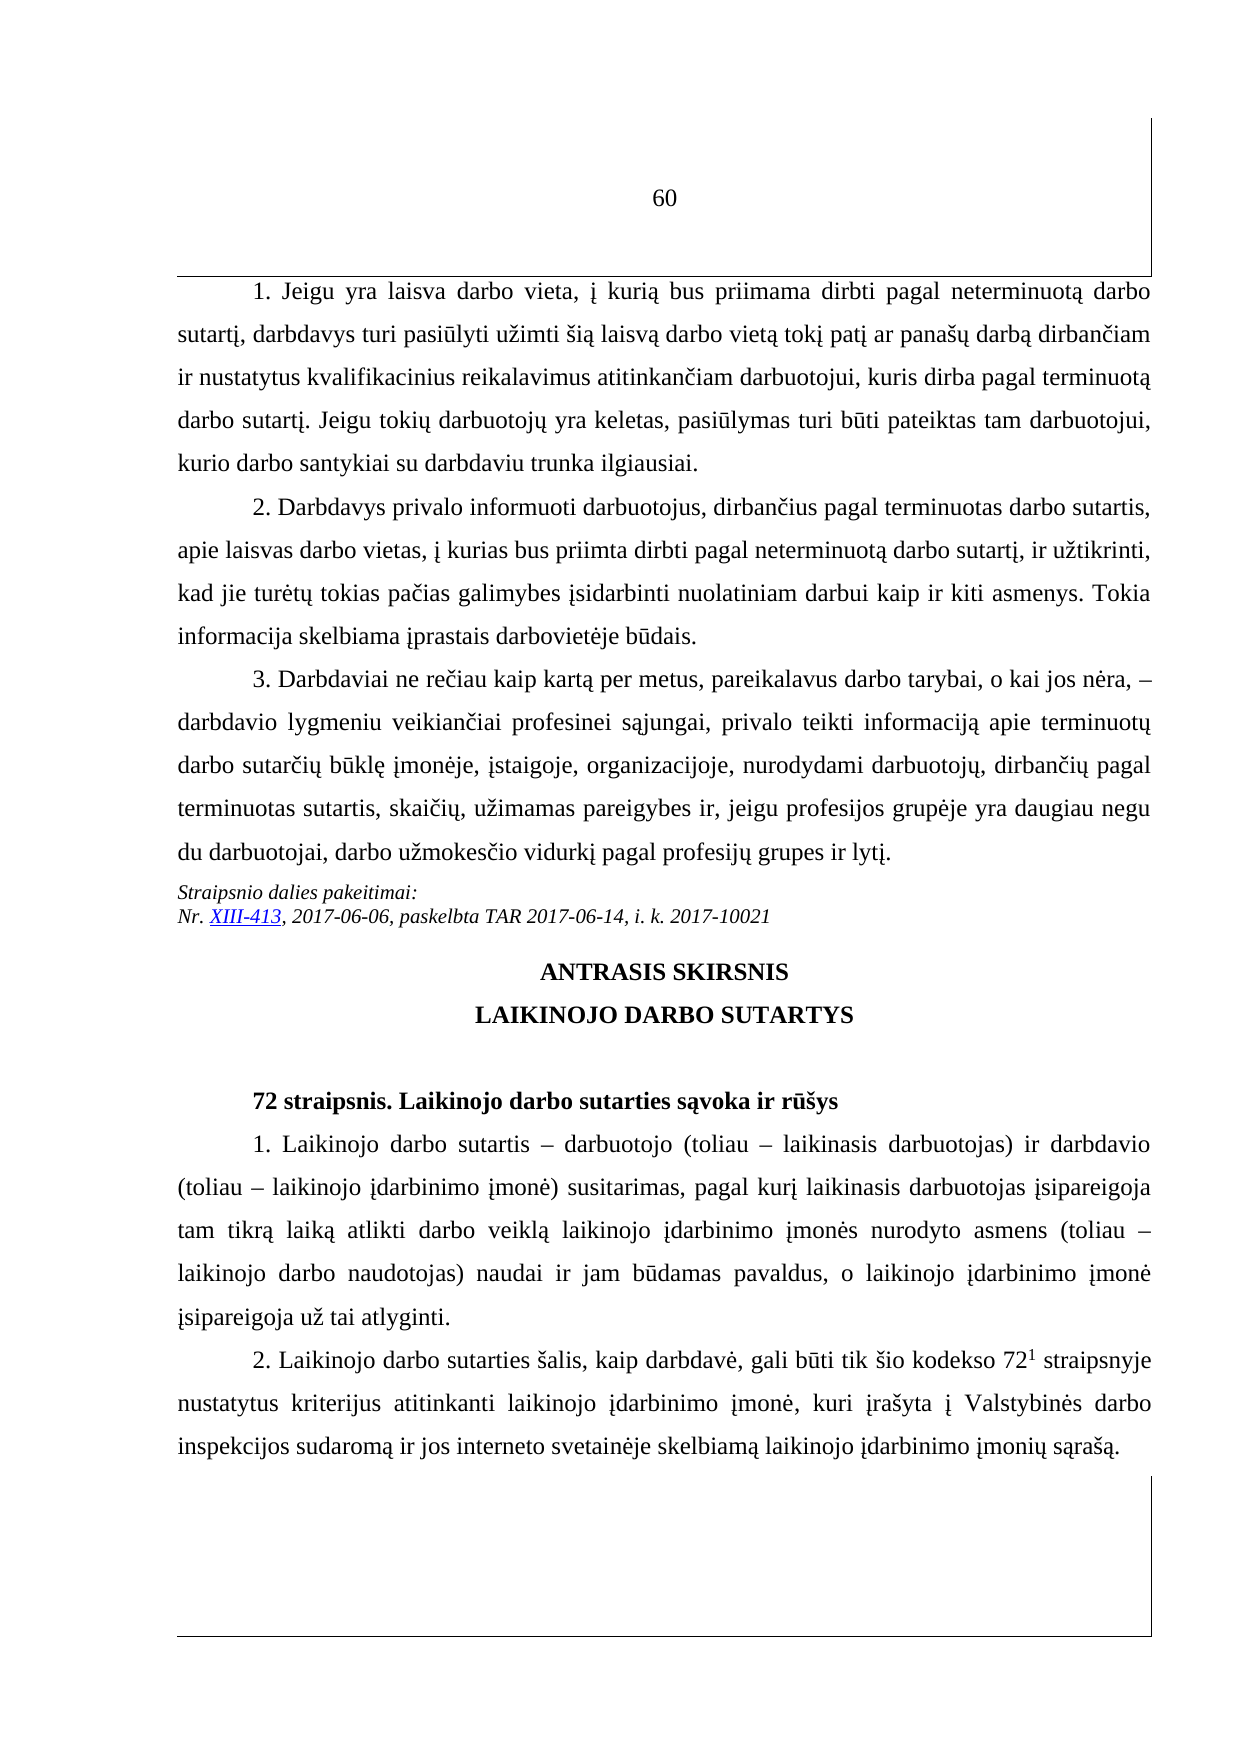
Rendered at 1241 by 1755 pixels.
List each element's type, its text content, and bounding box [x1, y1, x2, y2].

text 1. Laikinojo darbo sutartis – darbuotojo (toliau – laikinasis darbuotojas) ir darbdavio (toliau – laikinojo įdarbinimo įmonė) susitarimas, pagal kurį laikinasis darbuotojas įsipareigoja tam tikrą laiką atlikti darbo veiklą laikinojo įdarbinimo įmonės nurodyto asmens (toliau –laikinojo darbo naudotojas) naudai ir jam būdamas pavaldus, o laikinojo įdarbinimo įmonė įsipareigoja už tai atlyginti. [177, 1129, 1152, 1330]
subtitle 72 straipsnis. Laikinojo darbo sutarties sąvoka ir rūšys [177, 1086, 1152, 1115]
text ANTRASIS SKIRSNIS [177, 957, 1152, 985]
text 3. Darbdaviai ne rečiau kaip kartą per metus, pareikalavus darbo tarybai, o kai jos nėra, – darbdavio lygmeniu veikiančiai profesinei sąjungai, privalo teikti informaciją apie terminuotų darbo sutarčių būklę įmonėje, įstaigoje, organizacijoje, nurodydami darbuotojų, dirbančių pagal terminuotas sutartis, skaičių, užimamas pareigybes ir, jeigu profesijos grupėje yra daugiau negu du darbuotojai, darbo užmokesčio vidurkį pagal profesijų grupes ir lytį. [177, 664, 1152, 865]
text 2. Laikinojo darbo sutarties šalis, kaip darbdavė, gali būti tik šio kodekso 721 straipsnyje nustatytus kriterijus atitinkanti laikinojo įdarbinimo įmonė, kuri įrašyta į Valstybinės darbo inspekcijos sudaromą ir jos interneto svetainėje skelbiamą laikinojo įdarbinimo įmonių sąrašą. [177, 1345, 1152, 1460]
text LAIKINOJO DARBO SUTARTYS [177, 1000, 1152, 1028]
text 1. Jeigu yra laisva darbo vieta, į kurią bus priimama dirbti pagal neterminuotą darbo sutartį, darbdavys turi pasiūlyti užimti šią laisvą darbo vietą tokį patį ar panašų darbą dirbančiam ir nustatytus kvalifikacinius reikalavimus atitinkančiam darbuotojui, kuris dirba pagal terminuotą darbo sutartį. Jeigu tokių darbuotojų yra keletas, pasiūlymas turi būti pateiktas tam darbuotojui, kurio darbo santykiai su darbdaviu trunka ilgiausiai. [177, 276, 1152, 477]
text Straipsnio dalies pakeitimai: [177, 880, 1152, 904]
text Nr. XIII-413, 2017-06-06, paskelbta TAR 2017-06-14, i. k. 2017-10021 [177, 904, 1152, 928]
text 2. Darbdavys privalo informuoti darbuotojus, dirbančius pagal terminuotas darbo sutartis, apie laisvas darbo vietas, į kurias bus priimta dirbti pagal neterminuotą darbo sutartį, ir užtikrinti, kad jie turėtų tokias pačias galimybes įsidarbinti nuolatiniam darbui kaip ir kiti asmenys. Tokia informacija skelbiama įprastais darbovietėje būdais. [177, 492, 1152, 650]
